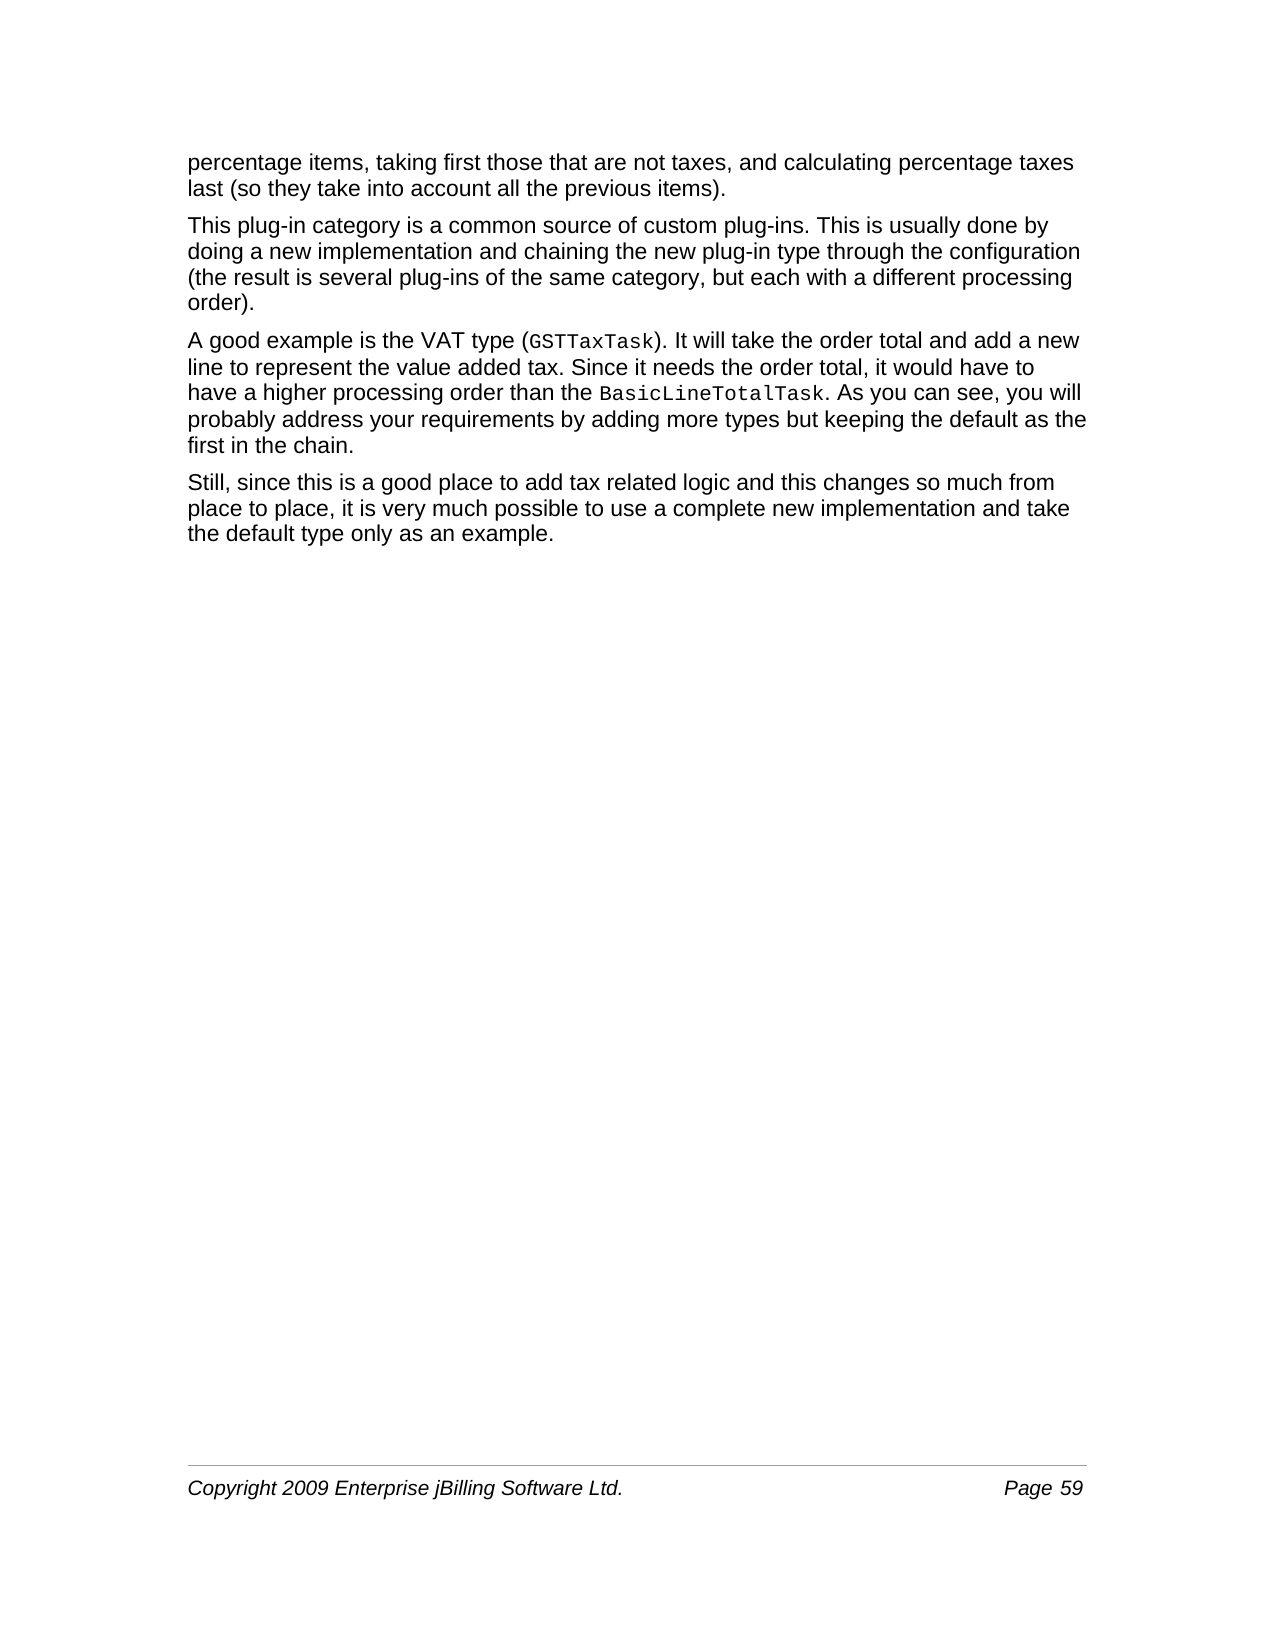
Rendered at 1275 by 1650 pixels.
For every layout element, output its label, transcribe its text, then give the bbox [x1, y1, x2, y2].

text Still, since this is a good place to add tax related logic and this changes so much from place to place, it is very much possible to use a complete new implementation and take the default type only as an example. [187, 470, 1087, 547]
text This plug-in category is a common source of custom plug-ins. This is usually done by doing a new implementation and chaining the new plug-in type through the configuration (the result is several plug-ins of the same category, but each with a different processing order). [187, 213, 1087, 316]
text percentage items, taking first those that are not taxes, and calculating percentage taxes last (so they take into account all the previous items). [187, 150, 1087, 201]
text A good example is the VAT type (GSTTaxTask). It will take the order total and add a new line to represent the value added tax. Since it needs the order total, it would have to have a higher processing order than the BasicLineTotalTask. As you can see, you will probably address your requirements by adding more types but keeping the default as the first in the chain. [187, 327, 1087, 458]
